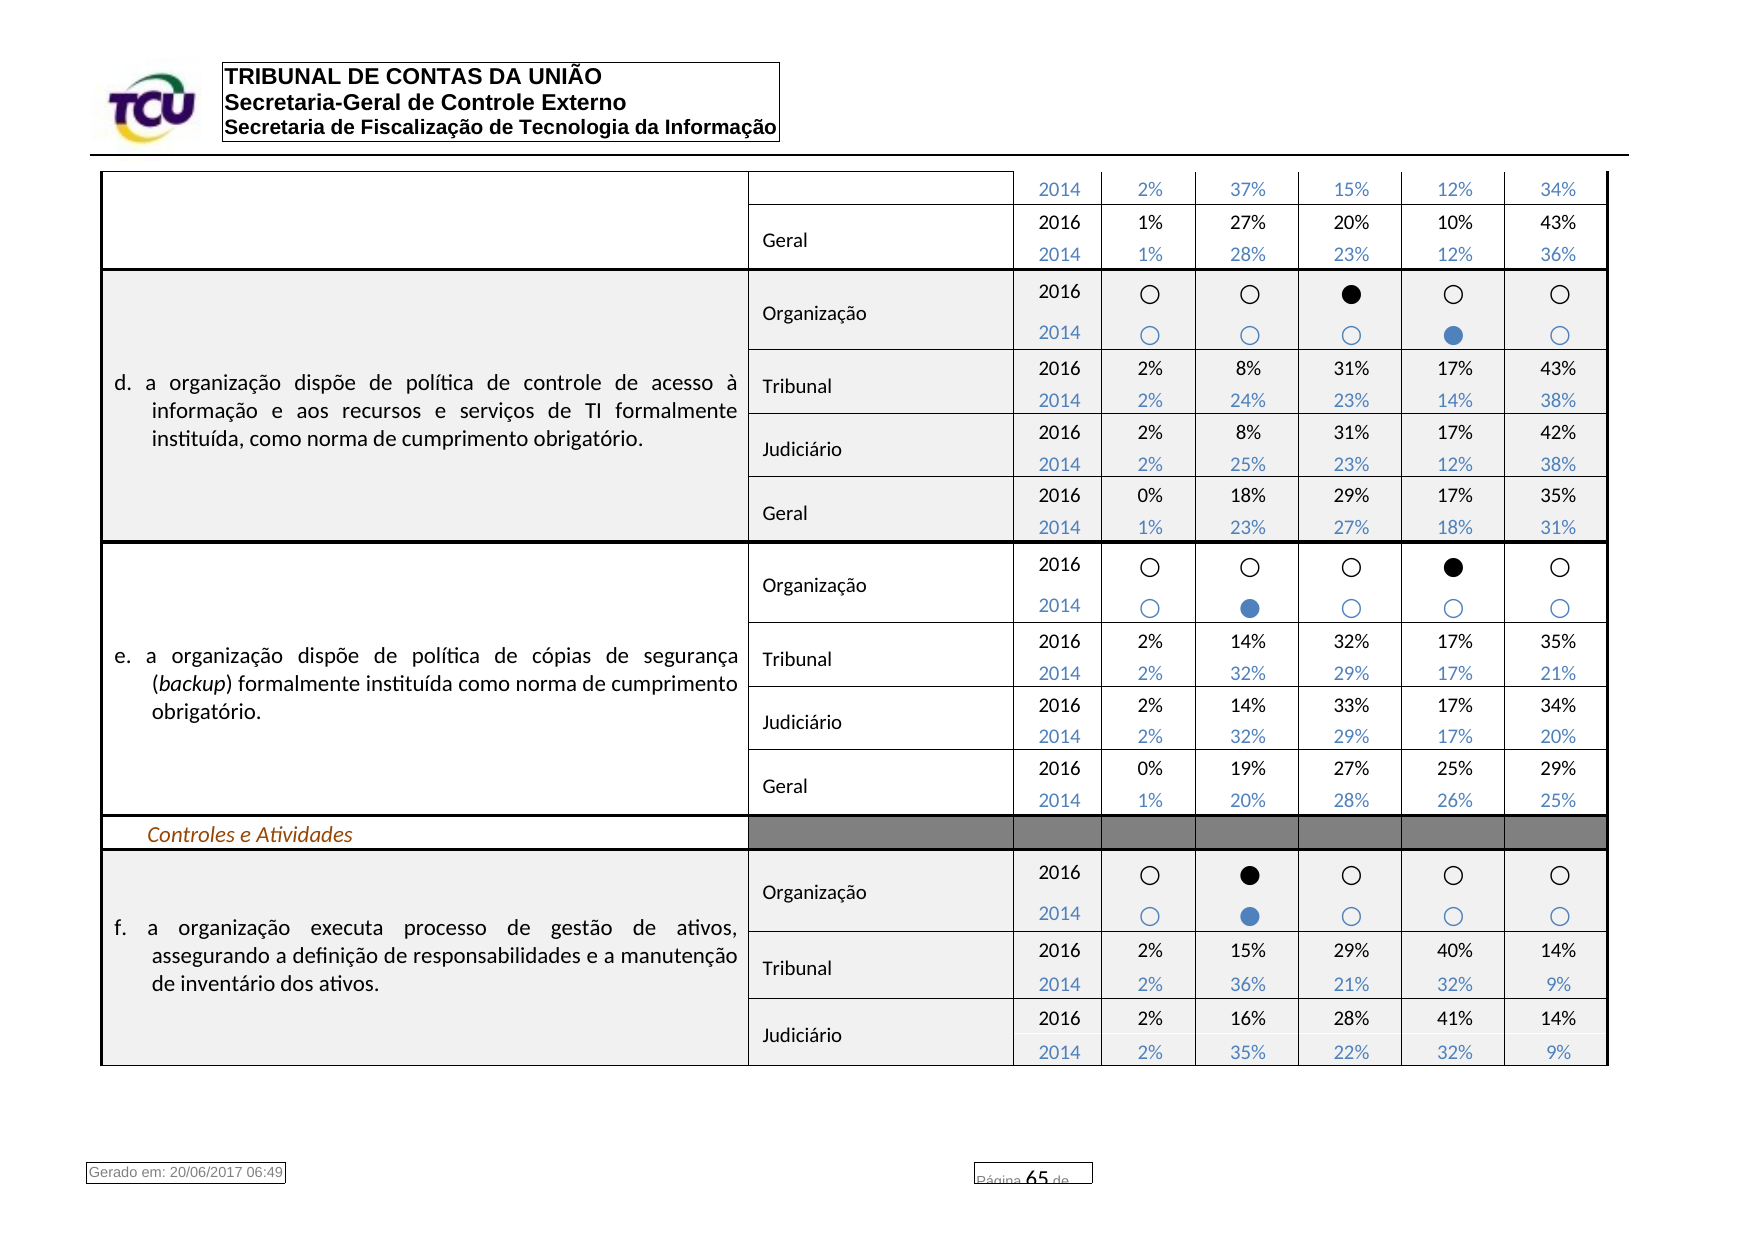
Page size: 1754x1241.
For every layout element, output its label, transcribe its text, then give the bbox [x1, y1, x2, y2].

table_cell 15% [1196, 932, 1298, 966]
table_cell 2014 [1014, 783, 1101, 814]
table_cell 14% [1505, 932, 1606, 966]
table_cell [749, 817, 1013, 848]
table_cell 2014 [1014, 237, 1101, 267]
table_cell 17% [1402, 623, 1504, 656]
table_cell 32% [1196, 719, 1298, 749]
table_header 15% [1298, 171, 1401, 203]
table_cell 32% [1402, 1034, 1504, 1065]
table_cell 23% [1299, 237, 1401, 267]
table_cell 31% [1299, 350, 1401, 383]
table_cell ○ [1102, 309, 1195, 349]
table_cell 35% [1505, 477, 1606, 510]
table_cell Judiciário [749, 687, 1013, 749]
table_cell 29% [1299, 656, 1401, 686]
table_cell 2014 [1014, 383, 1101, 413]
table_cell 2% [1102, 414, 1195, 446]
table_cell 2016 [1014, 999, 1101, 1033]
table_cell 18% [1196, 477, 1298, 510]
table_cell 28% [1196, 237, 1298, 267]
table_cell 2% [1102, 623, 1195, 656]
table_cell Organização [749, 851, 1013, 931]
table_cell Geral [749, 205, 1013, 267]
table_cell 1% [1102, 237, 1195, 267]
table_cell Tribunal [749, 350, 1013, 413]
table_cell 20% [1299, 205, 1401, 237]
table_cell ○ [1196, 271, 1298, 309]
table_cell ○ [1102, 889, 1195, 931]
table_cell 9% [1505, 1034, 1606, 1065]
table_cell 2016 [1014, 750, 1101, 783]
table_cell 2016 [1014, 271, 1101, 309]
table_cell ● [1196, 851, 1298, 889]
picture [91, 58, 203, 154]
table_cell 8% [1196, 414, 1298, 446]
table_cell ○ [1505, 544, 1606, 582]
table_cell 27% [1299, 750, 1401, 783]
table_cell 36% [1505, 237, 1606, 267]
table_cell 2016 [1014, 851, 1101, 889]
table_cell 2014 [1014, 446, 1101, 476]
table_cell 12% [1402, 446, 1504, 476]
table_cell 18% [1402, 510, 1504, 540]
table_cell 2016 [1014, 687, 1101, 719]
table_cell 2014 [1014, 719, 1101, 749]
table_cell ○ [1102, 851, 1195, 889]
table_header 12% [1401, 171, 1504, 203]
table_cell 2014 [1014, 582, 1101, 622]
table_cell 2% [1102, 656, 1195, 686]
table_cell 29% [1505, 750, 1606, 783]
table_cell ○ [1402, 271, 1504, 309]
table_cell 2% [1102, 1034, 1195, 1065]
table_cell 40% [1402, 932, 1504, 966]
table_cell ○ [1102, 544, 1195, 582]
table_cell e. a organização dispõe de política de cópias de segurança (backup) formalmente instituída como norma de cumprimento obrigatório. [103, 544, 748, 814]
table_cell 20% [1505, 719, 1606, 749]
table_cell ○ [1505, 582, 1606, 622]
table_cell 2% [1102, 999, 1195, 1033]
table_cell 2% [1102, 932, 1195, 966]
table_cell 2% [1102, 719, 1195, 749]
table_cell 2014 [1014, 309, 1101, 349]
table_cell ○ [1299, 309, 1401, 349]
table_cell 32% [1299, 623, 1401, 656]
table_cell 17% [1402, 477, 1504, 510]
table_cell 1% [1102, 510, 1195, 540]
table_cell [1299, 817, 1401, 848]
table_cell 28% [1299, 783, 1401, 814]
table_header [749, 172, 1013, 203]
table_cell ● [1196, 582, 1298, 622]
table_cell [1196, 817, 1298, 848]
table_cell 1% [1102, 205, 1195, 237]
table_cell 10% [1402, 205, 1504, 237]
table_cell 23% [1299, 383, 1401, 413]
table_cell 2014 [1014, 656, 1101, 686]
table_cell ● [1402, 544, 1504, 582]
table_cell 38% [1505, 383, 1606, 413]
table_cell Organização [749, 544, 1013, 622]
table_cell 31% [1505, 510, 1606, 540]
table_cell 2014 [1014, 510, 1101, 540]
table_cell 33% [1299, 687, 1401, 719]
table_cell 17% [1402, 687, 1504, 719]
table_cell 24% [1196, 383, 1298, 413]
picture [91, 156, 203, 161]
table_cell 2016 [1014, 414, 1101, 446]
table_cell 16% [1196, 999, 1298, 1033]
table_cell 2016 [1014, 932, 1101, 966]
table_cell 2% [1102, 446, 1195, 476]
table_cell [1402, 817, 1504, 848]
table_header 34% [1504, 171, 1606, 203]
table_cell ○ [1102, 271, 1195, 309]
table_cell 36% [1196, 966, 1298, 998]
table_cell ○ [1505, 271, 1606, 309]
table_cell 22% [1299, 1034, 1401, 1065]
table_cell 2014 [1014, 889, 1101, 931]
table_cell 2% [1102, 966, 1195, 998]
table_cell d. a organização dispõe de política de controle de acesso à informação e aos recursos e serviços de TI formalmente instituída, como norma de cumprimento obrigatório. [103, 271, 748, 540]
table_cell ● [1402, 309, 1504, 349]
table_cell 42% [1505, 414, 1606, 446]
table_cell 23% [1299, 446, 1401, 476]
table_cell 21% [1505, 656, 1606, 686]
table_cell 35% [1505, 623, 1606, 656]
table_cell 0% [1102, 477, 1195, 510]
table_cell 23% [1196, 510, 1298, 540]
table_cell ○ [1299, 851, 1401, 889]
table_cell 34% [1505, 687, 1606, 719]
table_cell ○ [1505, 851, 1606, 889]
table_cell 17% [1402, 414, 1504, 446]
table_cell 27% [1299, 510, 1401, 540]
table_header 37% [1195, 171, 1298, 203]
table_cell ○ [1196, 309, 1298, 349]
table_cell 2% [1102, 687, 1195, 719]
table_cell 12% [1402, 237, 1504, 267]
table_cell 2% [1102, 383, 1195, 413]
table_cell 25% [1196, 446, 1298, 476]
table_cell Tribunal [749, 932, 1013, 998]
table_cell ○ [1299, 544, 1401, 582]
table_cell Geral [749, 750, 1013, 814]
table_cell 43% [1505, 205, 1606, 237]
table_cell 9% [1505, 966, 1606, 998]
table_cell Organização [749, 271, 1013, 349]
table_cell ○ [1402, 889, 1504, 931]
table_cell 17% [1402, 719, 1504, 749]
table_cell 20% [1196, 783, 1298, 814]
table_cell 2016 [1014, 477, 1101, 510]
table_cell ● [1196, 889, 1298, 931]
table_cell ○ [1299, 582, 1401, 622]
table_cell ○ [1299, 889, 1401, 931]
table_cell ○ [1196, 544, 1298, 582]
table_cell 2% [1102, 350, 1195, 383]
table_cell [1505, 817, 1606, 848]
table_cell 21% [1299, 966, 1401, 998]
table_cell f. a organização executa processo de gestão de ativos, assegurando a definição de responsabilidades e a manutenção de inventário dos ativos. [103, 851, 748, 1065]
table_cell 0% [1102, 750, 1195, 783]
table_cell 35% [1196, 1034, 1298, 1065]
table_cell 14% [1196, 687, 1298, 719]
table_cell ● [1299, 271, 1401, 309]
table_cell [1014, 817, 1101, 848]
table_cell ○ [1505, 889, 1606, 931]
table_cell 29% [1299, 719, 1401, 749]
table_cell 2014 [1014, 966, 1101, 998]
table_cell 17% [1402, 350, 1504, 383]
table_cell 2014 [1014, 1034, 1101, 1065]
table_cell 32% [1402, 966, 1504, 998]
table_cell 14% [1402, 383, 1504, 413]
table_cell ○ [1402, 851, 1504, 889]
table_cell 17% [1402, 656, 1504, 686]
table_cell 14% [1196, 623, 1298, 656]
table_cell 25% [1402, 750, 1504, 783]
table_cell ○ [1505, 309, 1606, 349]
table_cell ○ [1402, 582, 1504, 622]
table_cell 31% [1299, 414, 1401, 446]
table_cell Controles e Atividades [103, 817, 748, 848]
table_cell 32% [1196, 656, 1298, 686]
table_cell Judiciário [749, 999, 1013, 1065]
table_cell 2016 [1014, 205, 1101, 237]
table_cell [1102, 817, 1195, 848]
table_header [103, 172, 748, 267]
table_cell 19% [1196, 750, 1298, 783]
table_cell 28% [1299, 999, 1401, 1033]
table_cell 43% [1505, 350, 1606, 383]
table_cell Geral [749, 477, 1013, 540]
table_cell 29% [1299, 477, 1401, 510]
table_cell 8% [1196, 350, 1298, 383]
table_cell Judiciário [749, 414, 1013, 476]
table_cell 25% [1505, 783, 1606, 814]
table_header 2% [1101, 171, 1195, 203]
table_cell 2016 [1014, 544, 1101, 582]
table_header 2014 [1014, 171, 1101, 203]
table_cell 2016 [1014, 623, 1101, 656]
table_cell Tribunal [749, 623, 1013, 686]
table_cell 1% [1102, 783, 1195, 814]
table_cell 26% [1402, 783, 1504, 814]
table_cell ○ [1102, 582, 1195, 622]
table_cell 41% [1402, 999, 1504, 1033]
table_cell 2016 [1014, 350, 1101, 383]
table_cell 29% [1299, 932, 1401, 966]
table_cell 14% [1505, 999, 1606, 1033]
table_cell 38% [1505, 446, 1606, 476]
table_cell 27% [1196, 205, 1298, 237]
